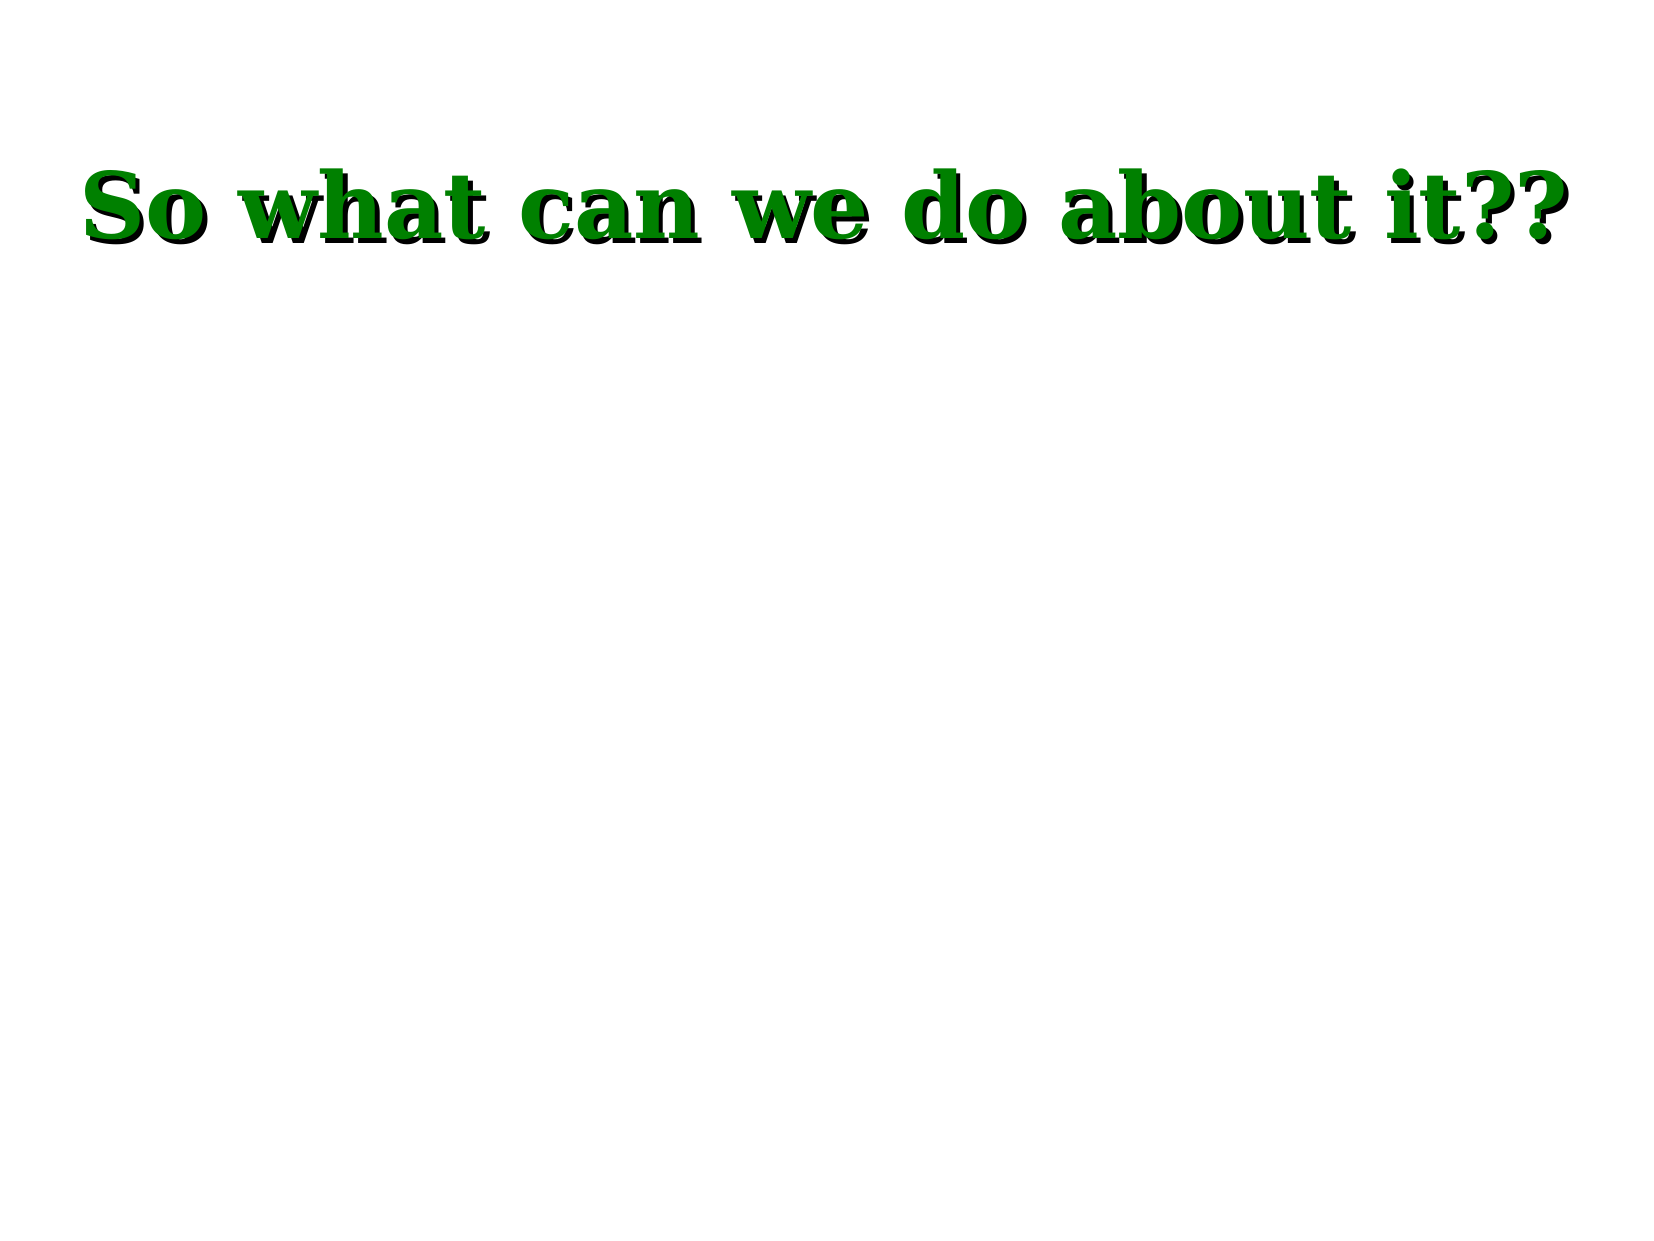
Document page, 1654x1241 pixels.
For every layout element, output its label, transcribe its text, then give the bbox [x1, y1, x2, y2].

title So what can we do about it?? [75, 102, 1576, 311]
